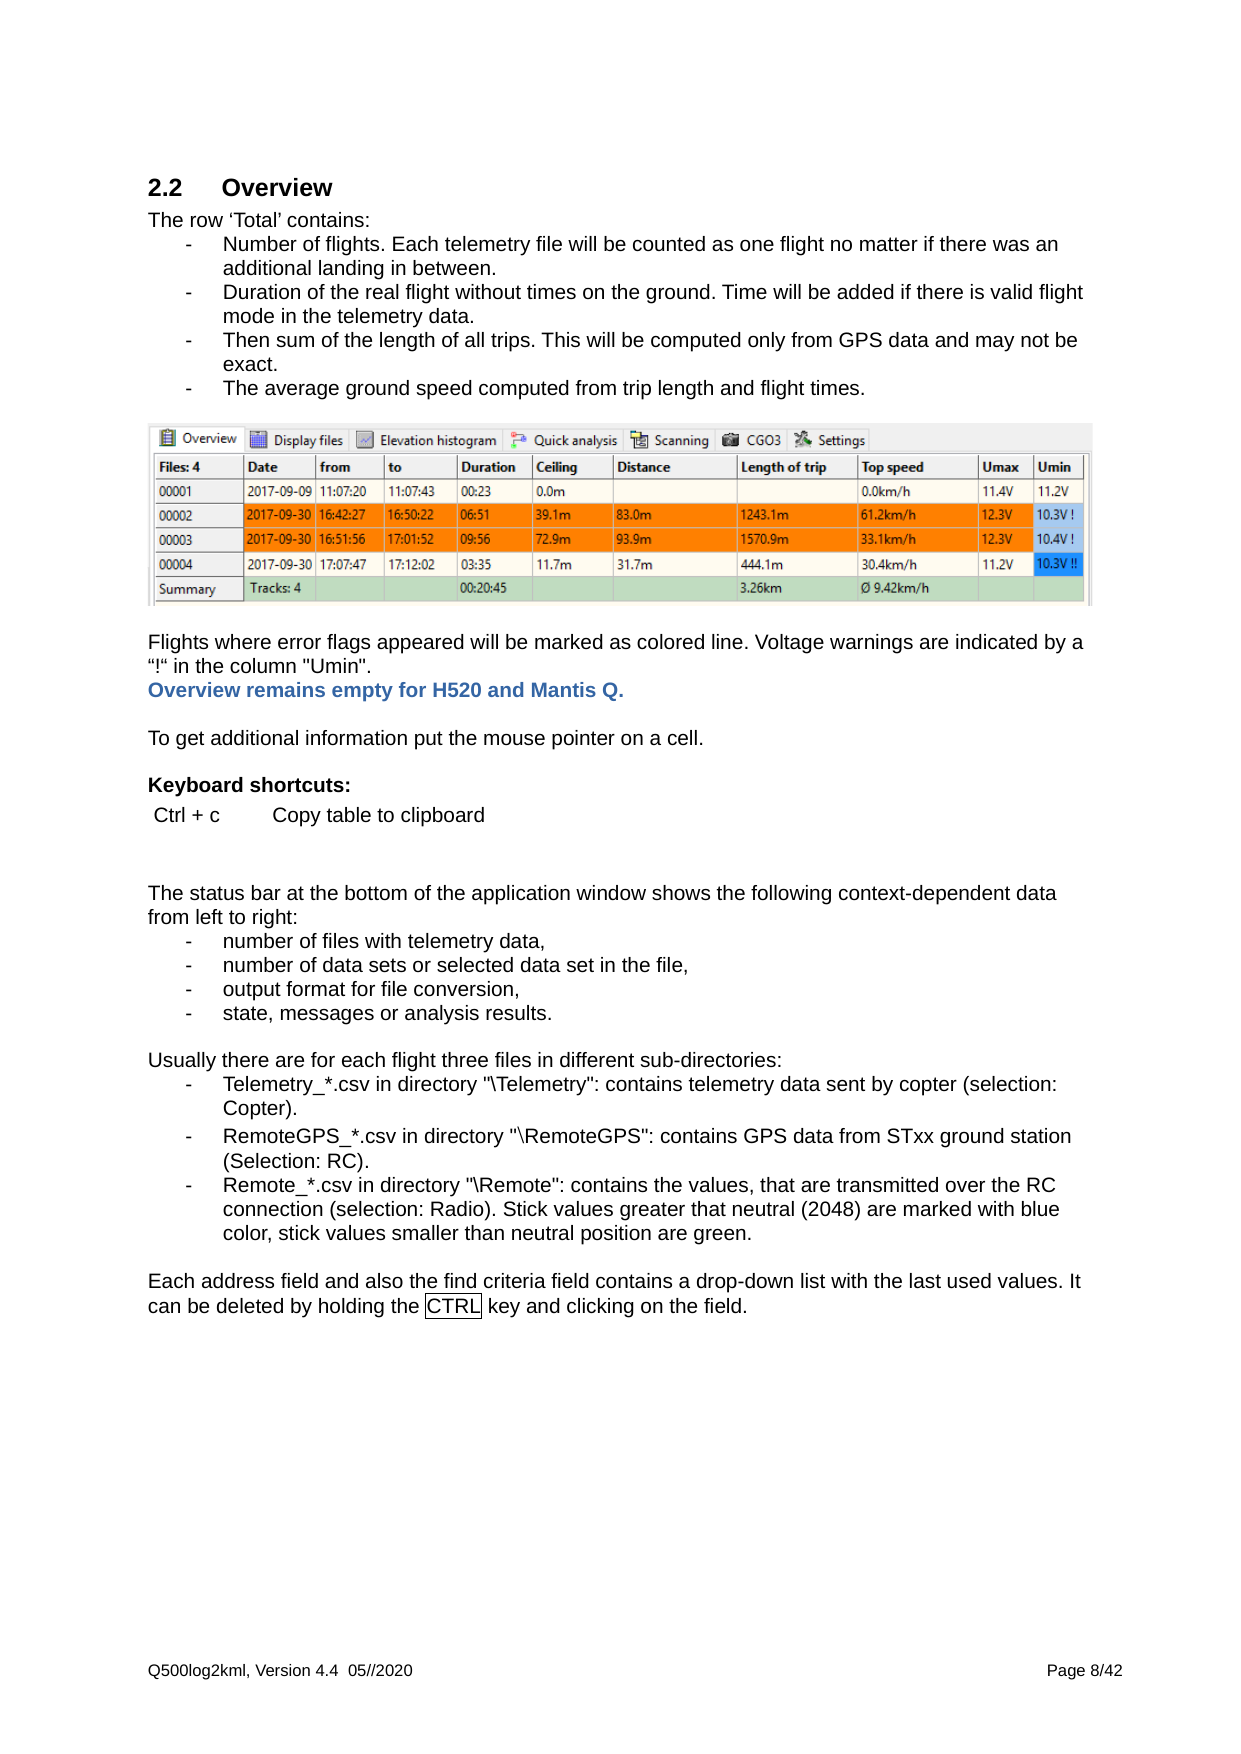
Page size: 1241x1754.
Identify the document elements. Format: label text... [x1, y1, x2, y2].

list state, messages or analysis results. [185, 1000, 1093, 1024]
text Flights where error flags appeared will be marked as colored line. Voltage warnings are indicated by a “!“ in the column "Umin". [148, 629, 1093, 677]
table_header Copy table to clipboard [266, 797, 1093, 833]
text The row ‘Total’ contains: [148, 208, 1093, 232]
list Duration of the real flight without times on the ground. Time will be added if there is valid flight mode in the telemetry data. [185, 279, 1093, 327]
list Remote_*.csv in directory "\Remote": contains the values, that are transmitted over the RC connection (selection: Radio). Stick values greater that neutral (2048) are marked with blue color, stick values smaller than neutral position are green. [185, 1173, 1093, 1245]
text To get additional information put the mouse pointer on a cell. [148, 725, 1093, 749]
picture [147, 423, 1093, 606]
list number of files with telemetry data, [185, 928, 1093, 952]
table_header Ctrl + c [148, 797, 266, 833]
list The average ground speed computed from trip length and flight times. [185, 375, 1093, 399]
text The status bar at the bottom of the application window shows the following context-dependent data from left to right: [148, 881, 1093, 928]
text Keyboard shortcuts: [148, 773, 1093, 797]
list Telemetry_*.csv in directory "\Telemetry": contains telemetry data sent by copter (selection: Copter). [185, 1072, 1093, 1120]
list Number of flights. Each telemetry file will be counted as one flight no matter if there was an additional landing in between. [185, 232, 1093, 279]
list RemoteGPS_*.csv in directory "\RemoteGPS": contains GPS data from STxx ground station (Selection: RC). [185, 1120, 1093, 1173]
text Each address field and also the find criteria field contains a drop-down list with the last used values. It can be deleted by holding the CTRL key and clicking on the field. [148, 1269, 1093, 1319]
subtitle Overview [148, 173, 1093, 201]
list number of data sets or selected data set in the file, [185, 952, 1093, 976]
text Overview remains empty for H520 and Mantis Q. [148, 677, 1093, 701]
list Then sum of the length of all trips. This will be computed only from GPS data and may not be exact. [185, 327, 1093, 375]
list output format for file conversion, [185, 976, 1093, 1000]
text Usually there are for each flight three files in different sub-directories: [148, 1048, 1093, 1072]
